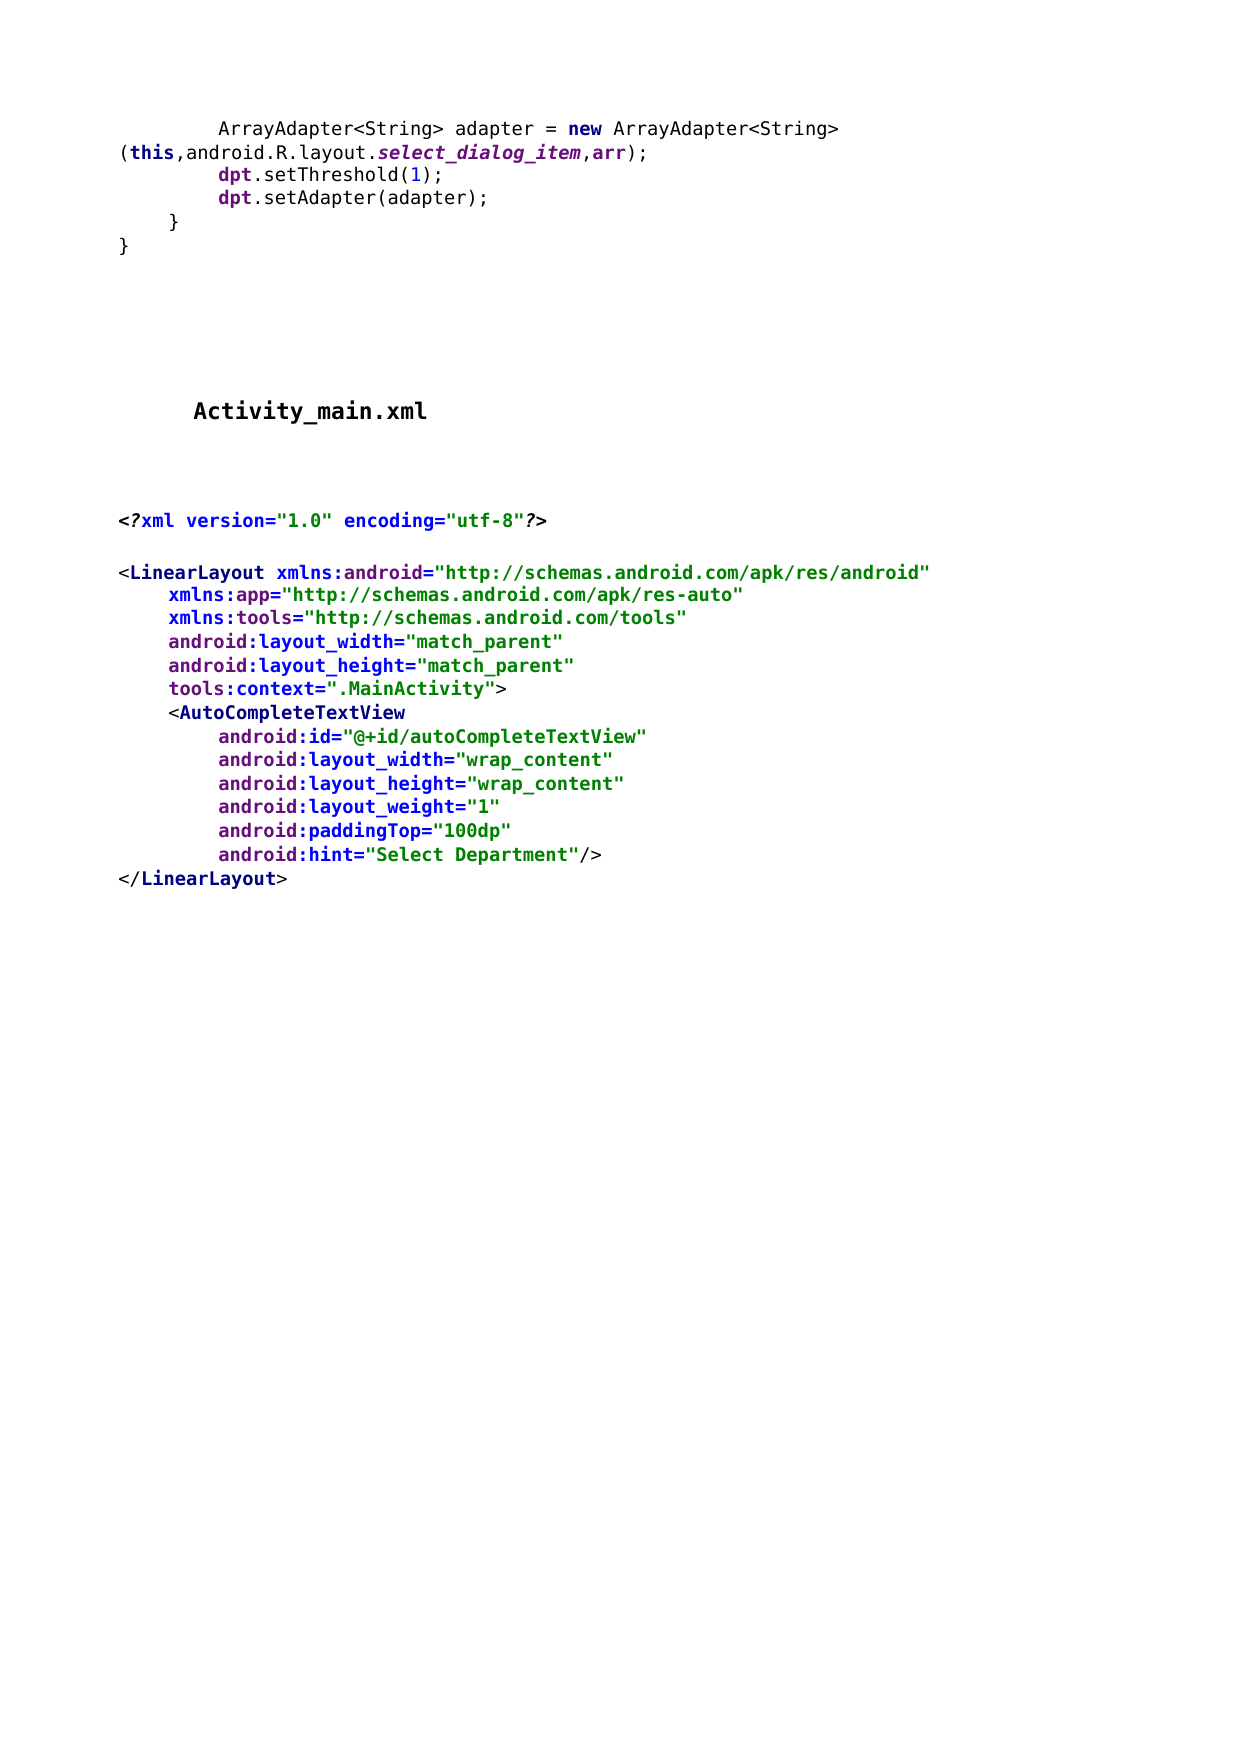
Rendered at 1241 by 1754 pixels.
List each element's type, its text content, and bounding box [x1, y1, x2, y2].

text <?xml version="1.0" encoding="utf-8"?> [118, 511, 1122, 532]
text <LinearLayout xmlns:android="http://schemas.android.com/apk/res/android" [118, 562, 1122, 584]
text android:layout_height="match_parent" [118, 655, 1122, 678]
text android:layout_height="wrap_content" [118, 773, 1122, 797]
text <AutoCompleteTextView [118, 702, 1122, 726]
text xmlns:app="http://schemas.android.com/apk/res-auto" [118, 584, 1122, 607]
text ArrayAdapter<String> adapter = new ArrayAdapter<String> (this,android.R.layout.select_dialog_item,arr); [118, 118, 1122, 164]
text android:hint="Select Department"/> [118, 844, 1122, 867]
text dpt.setAdapter(adapter); [118, 187, 1122, 211]
text android:id="@+id/autoCompleteTextView" [118, 726, 1122, 749]
text } [118, 211, 1122, 234]
text android:layout_weight="1" [118, 797, 1122, 820]
list Activity_main.xml [193, 398, 1122, 425]
text </LinearLayout> [118, 867, 1122, 889]
text tools:context=".MainActivity"> [118, 678, 1122, 702]
text android:paddingTop="100dp" [118, 820, 1122, 844]
text dpt.setThreshold(1); [118, 164, 1122, 187]
text xmlns:tools="http://schemas.android.com/tools" [118, 607, 1122, 631]
text android:layout_width="wrap_content" [118, 749, 1122, 773]
text } [118, 234, 1122, 256]
text android:layout_width="match_parent" [118, 631, 1122, 655]
